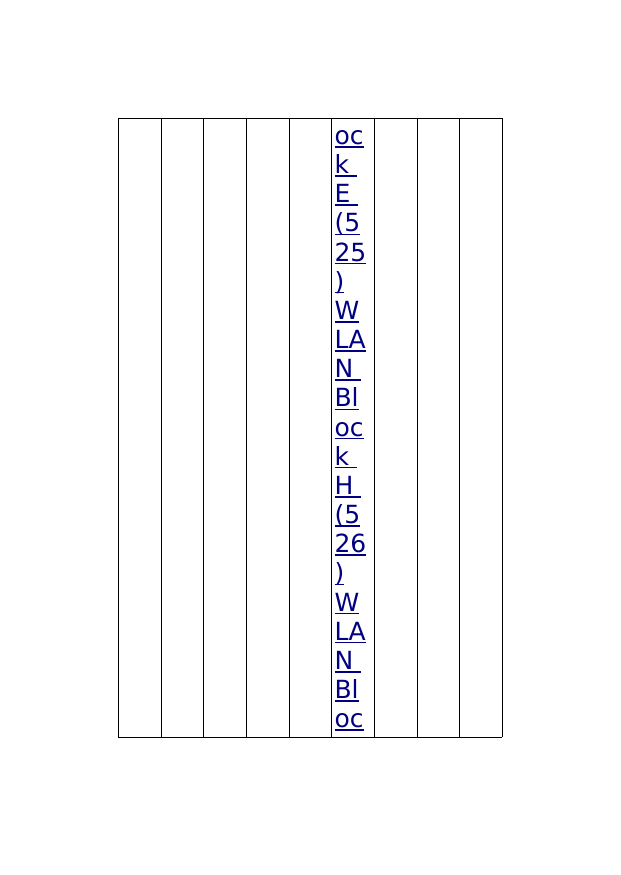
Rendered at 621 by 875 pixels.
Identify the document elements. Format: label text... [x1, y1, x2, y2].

table_cell [290, 119, 331, 737]
table_cell [162, 119, 203, 737]
table_cell [247, 119, 289, 737]
table_cell [418, 119, 459, 737]
table_cell [119, 119, 161, 737]
table_cell [204, 119, 246, 737]
table_cell [375, 119, 417, 737]
table_cell ock E (525) WLAN Block H (526) WLAN Bloc [332, 119, 374, 737]
table_cell [460, 119, 502, 737]
